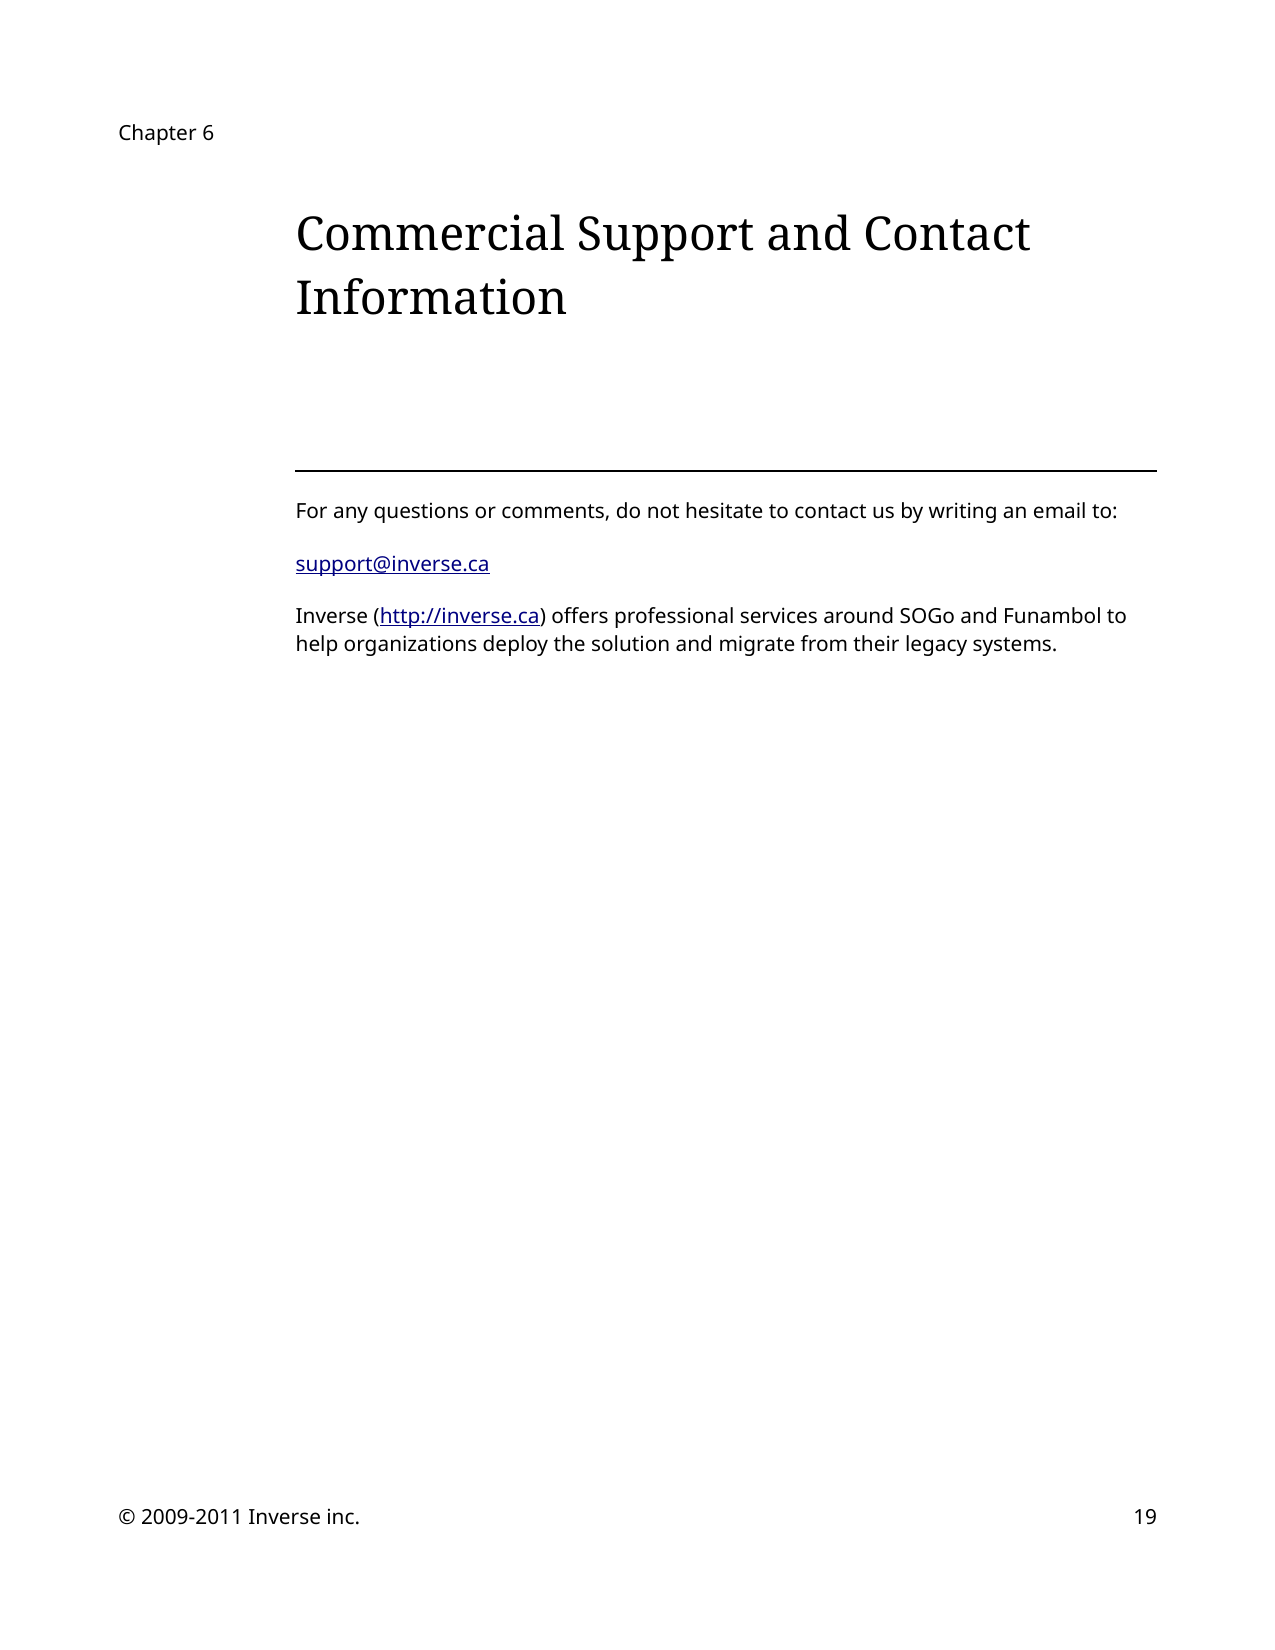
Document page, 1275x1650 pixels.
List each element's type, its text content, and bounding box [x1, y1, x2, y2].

text Inverse (http://inverse.ca) offers professional services around SOGo and Funambol to help organizations deploy the solution and migrate from their legacy systems. [295, 601, 1157, 658]
text support@inverse.ca [295, 549, 1157, 577]
text For any questions or comments, do not hesitate to contact us by writing an email to: [295, 497, 1157, 525]
subtitle Commercial Support and Contact Information [295, 201, 1157, 470]
